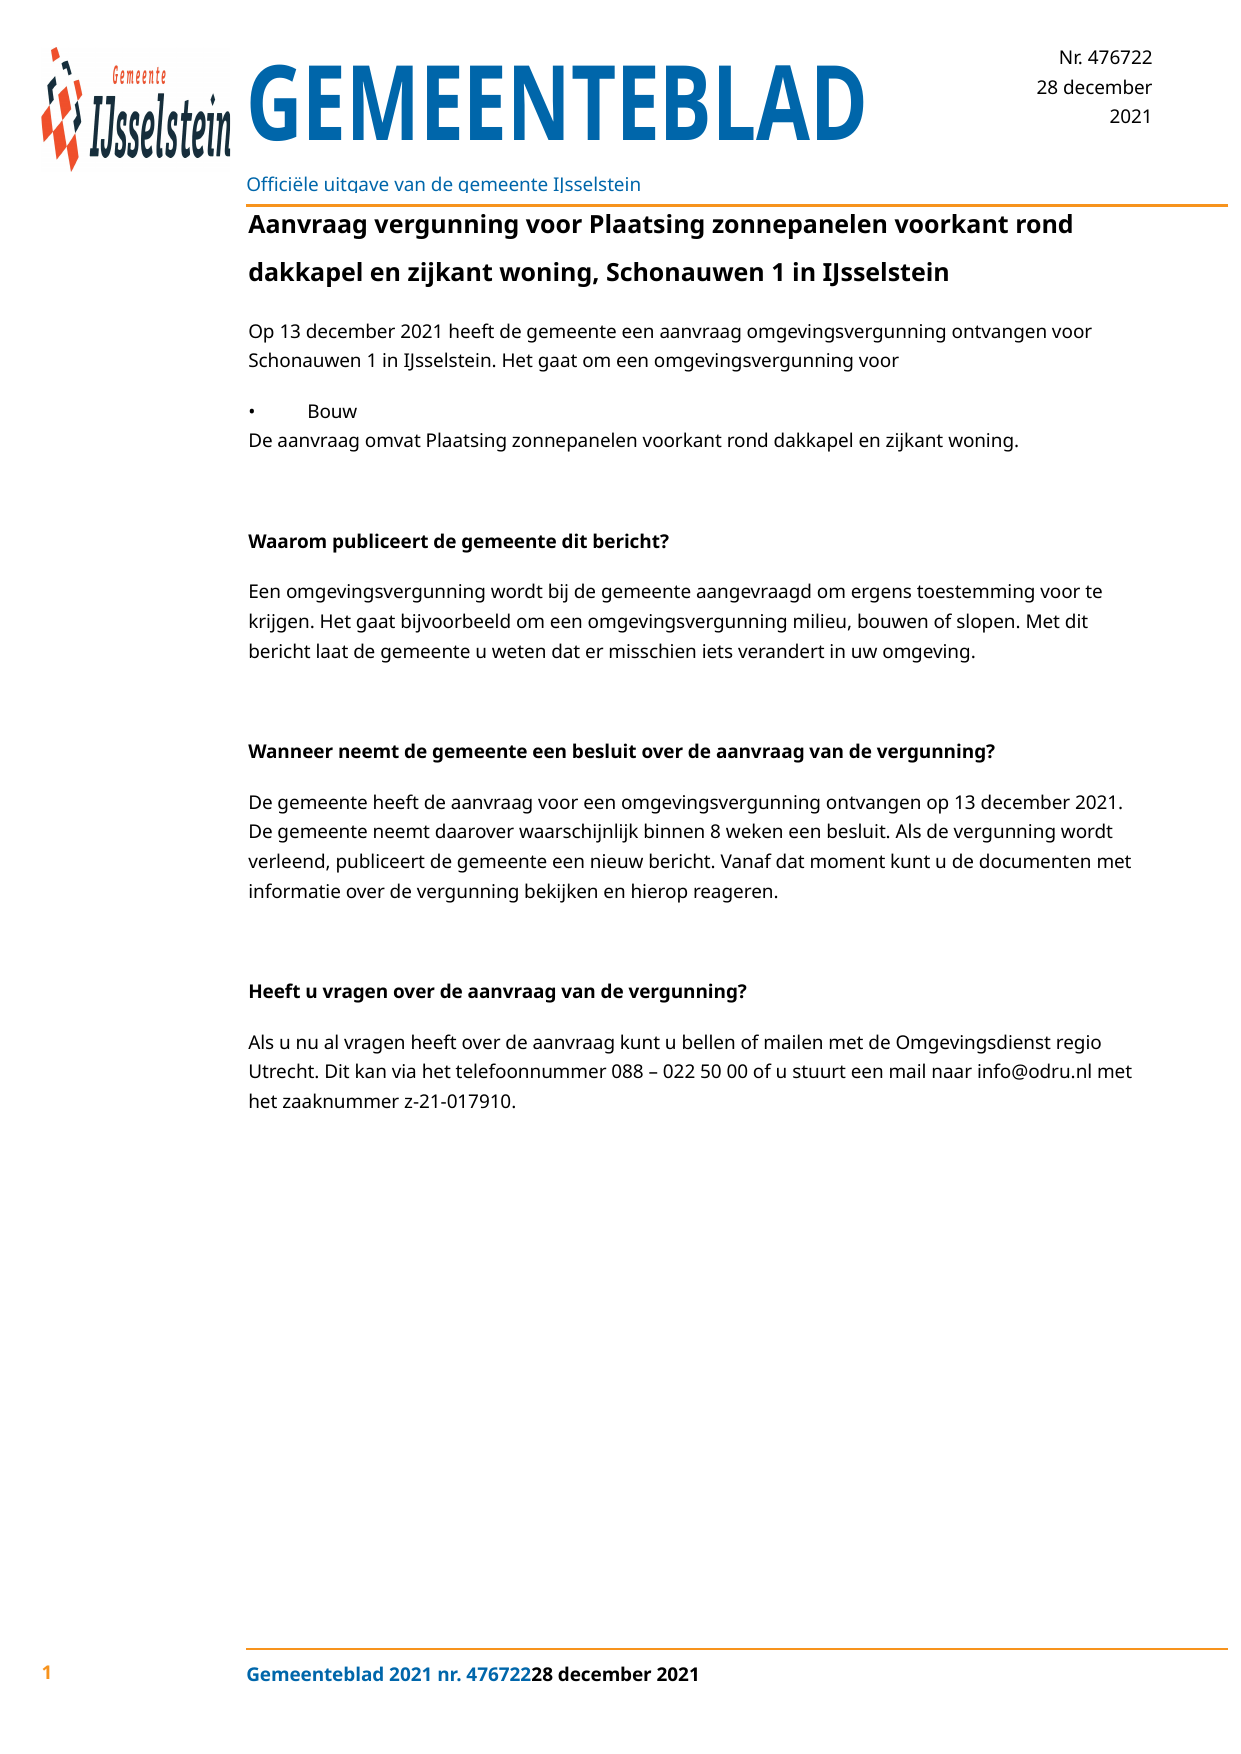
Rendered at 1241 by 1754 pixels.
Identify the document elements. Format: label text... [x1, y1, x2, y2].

text Heeft u vragen over de aanvraag van de vergunning? [248, 979, 1152, 1004]
text De aanvraag omvat Plaatsing zonnepanelen voorkant rond dakkapel en zijkant woning. [248, 427, 1152, 453]
text Wanneer neemt de gemeente een besluit over de aanvraag van de vergunning? [248, 739, 1152, 764]
text De gemeente heeft de aanvraag voor een omgevingsvergunning ontvangen op 13 december 2021. De gemeente neemt daarover waarschijnlijk binnen 8 weken een besluit. Als de vergunning wordt verleend, publiceert de gemeente een nieuw bericht. Vanaf dat moment kunt u de documenten met informatie over de vergunning bekijken en hierop reageren. [248, 789, 1152, 904]
text Waarom publiceert de gemeente dit bericht? [248, 528, 1152, 554]
text Een omgevingsvergunning wordt bij de gemeente aangevraagd om ergens toestemming voor te krijgen. Het gaat bijvoorbeeld om een omgevingsvergunning milieu, bouwen of slopen. Met dit bericht laat de gemeente u weten dat er misschien iets verandert in uw omgeving. [248, 579, 1152, 664]
picture [41, 47, 231, 172]
text Aanvraag vergunning voor Plaatsing zonnepanelen voorkant rond dakkapel en zijkant woning, Schonauwen 1 in IJsselstein [248, 207, 1152, 288]
text Op 13 december 2021 heeft de gemeente een aanvraag omgevingsvergunning ontvangen voor Schonauwen 1 in IJsselstein. Het gaat om een omgevingsvergunning voor [248, 318, 1152, 373]
list Bouw [248, 398, 1152, 424]
text Als u nu al vragen heeft over de aanvraag kunt u bellen of mailen met de Omgevingsdienst regio Utrecht. Dit kan via het telefoonnummer 088 – 022 50 00 of u stuurt een mail naar info@odru.nl met het zaaknummer z-21-017910. [248, 1029, 1152, 1114]
